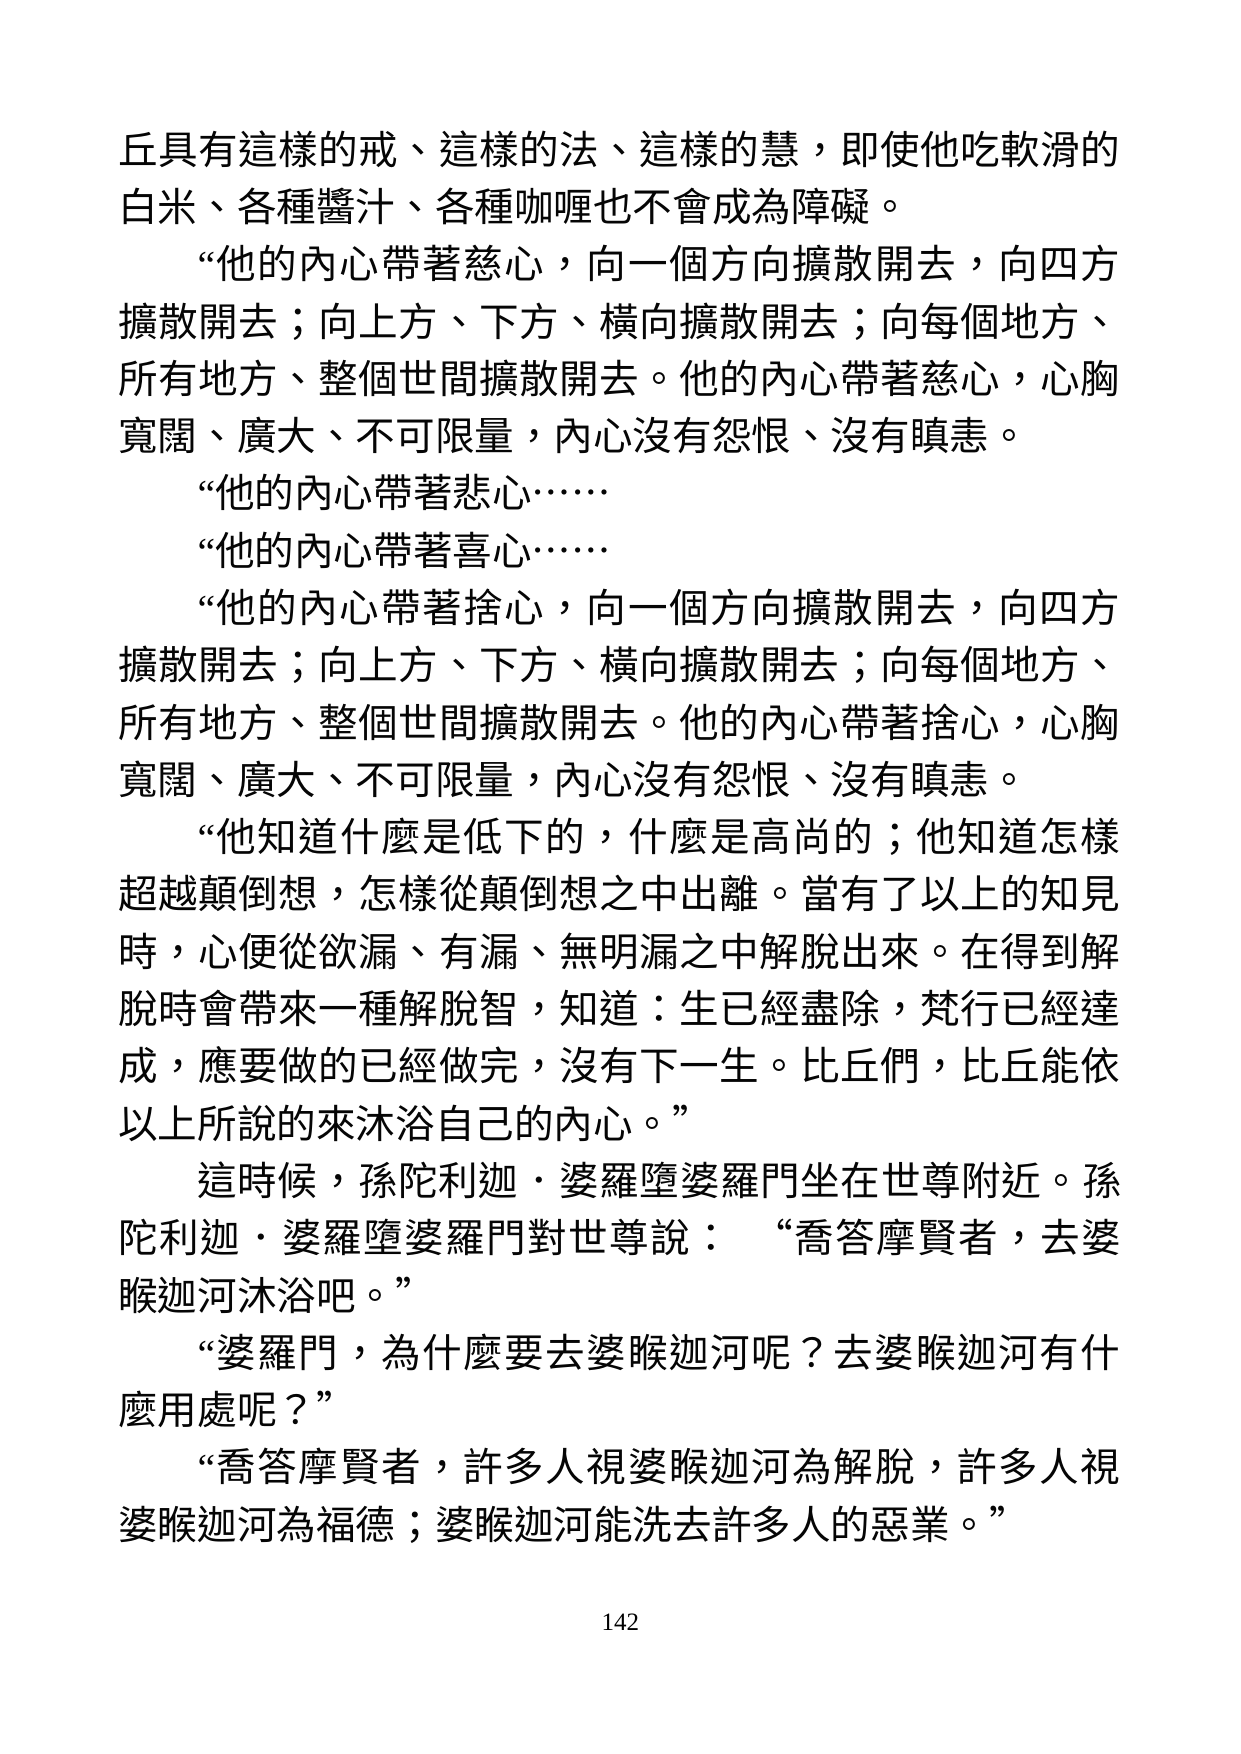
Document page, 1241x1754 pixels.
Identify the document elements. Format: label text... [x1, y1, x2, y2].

text “喬答摩賢者，許多人視婆睺迦河為解脫，許多人視婆睺迦河為福德；婆睺迦河能洗去許多人的惡業。” [118, 1436, 1122, 1550]
text 這時候，孫陀利迦．婆羅墮婆羅門坐在世尊附近。孫陀利迦．婆羅墮婆羅門對世尊說： “喬答摩賢者，去婆睺迦河沐浴吧。” [118, 1149, 1122, 1321]
text “他知道什麼是低下的，什麼是高尚的；他知道怎樣超越顛倒想，怎樣從顛倒想之中出離。當有了以上的知見時，心便從欲漏、有漏、無明漏之中解脫出來。在得到解脫時會帶來一種解脫智，知道：生已經盡除，梵行已經達成，應要做的已經做完，沒有下一生。比丘們，比丘能依以上所說的來沐浴自己的內心。” [118, 806, 1122, 1149]
text 丘具有這樣的戒、這樣的法、這樣的慧，即使他吃軟滑的白米、各種醬汁、各種咖喱也不會成為障礙。 [118, 118, 1122, 233]
text “婆羅門，為什麼要去婆睺迦河呢？去婆睺迦河有什麼用處呢？” [118, 1321, 1122, 1436]
text “他的內心帶著慈心，向一個方向擴散開去，向四方擴散開去；向上方、下方、橫向擴散開去；向每個地方、所有地方、整個世間擴散開去。他的內心帶著慈心，心胸寬闊、廣大、不可限量，內心沒有怨恨、沒有瞋恚。 [118, 233, 1122, 462]
text “他的內心帶著喜心…… [118, 519, 1122, 576]
text “他的內心帶著悲心…… [118, 462, 1122, 519]
text “他的內心帶著捨心，向一個方向擴散開去，向四方擴散開去；向上方、下方、橫向擴散開去；向每個地方、所有地方、整個世間擴散開去。他的內心帶著捨心，心胸寬闊、廣大、不可限量，內心沒有怨恨、沒有瞋恚。 [118, 576, 1122, 806]
